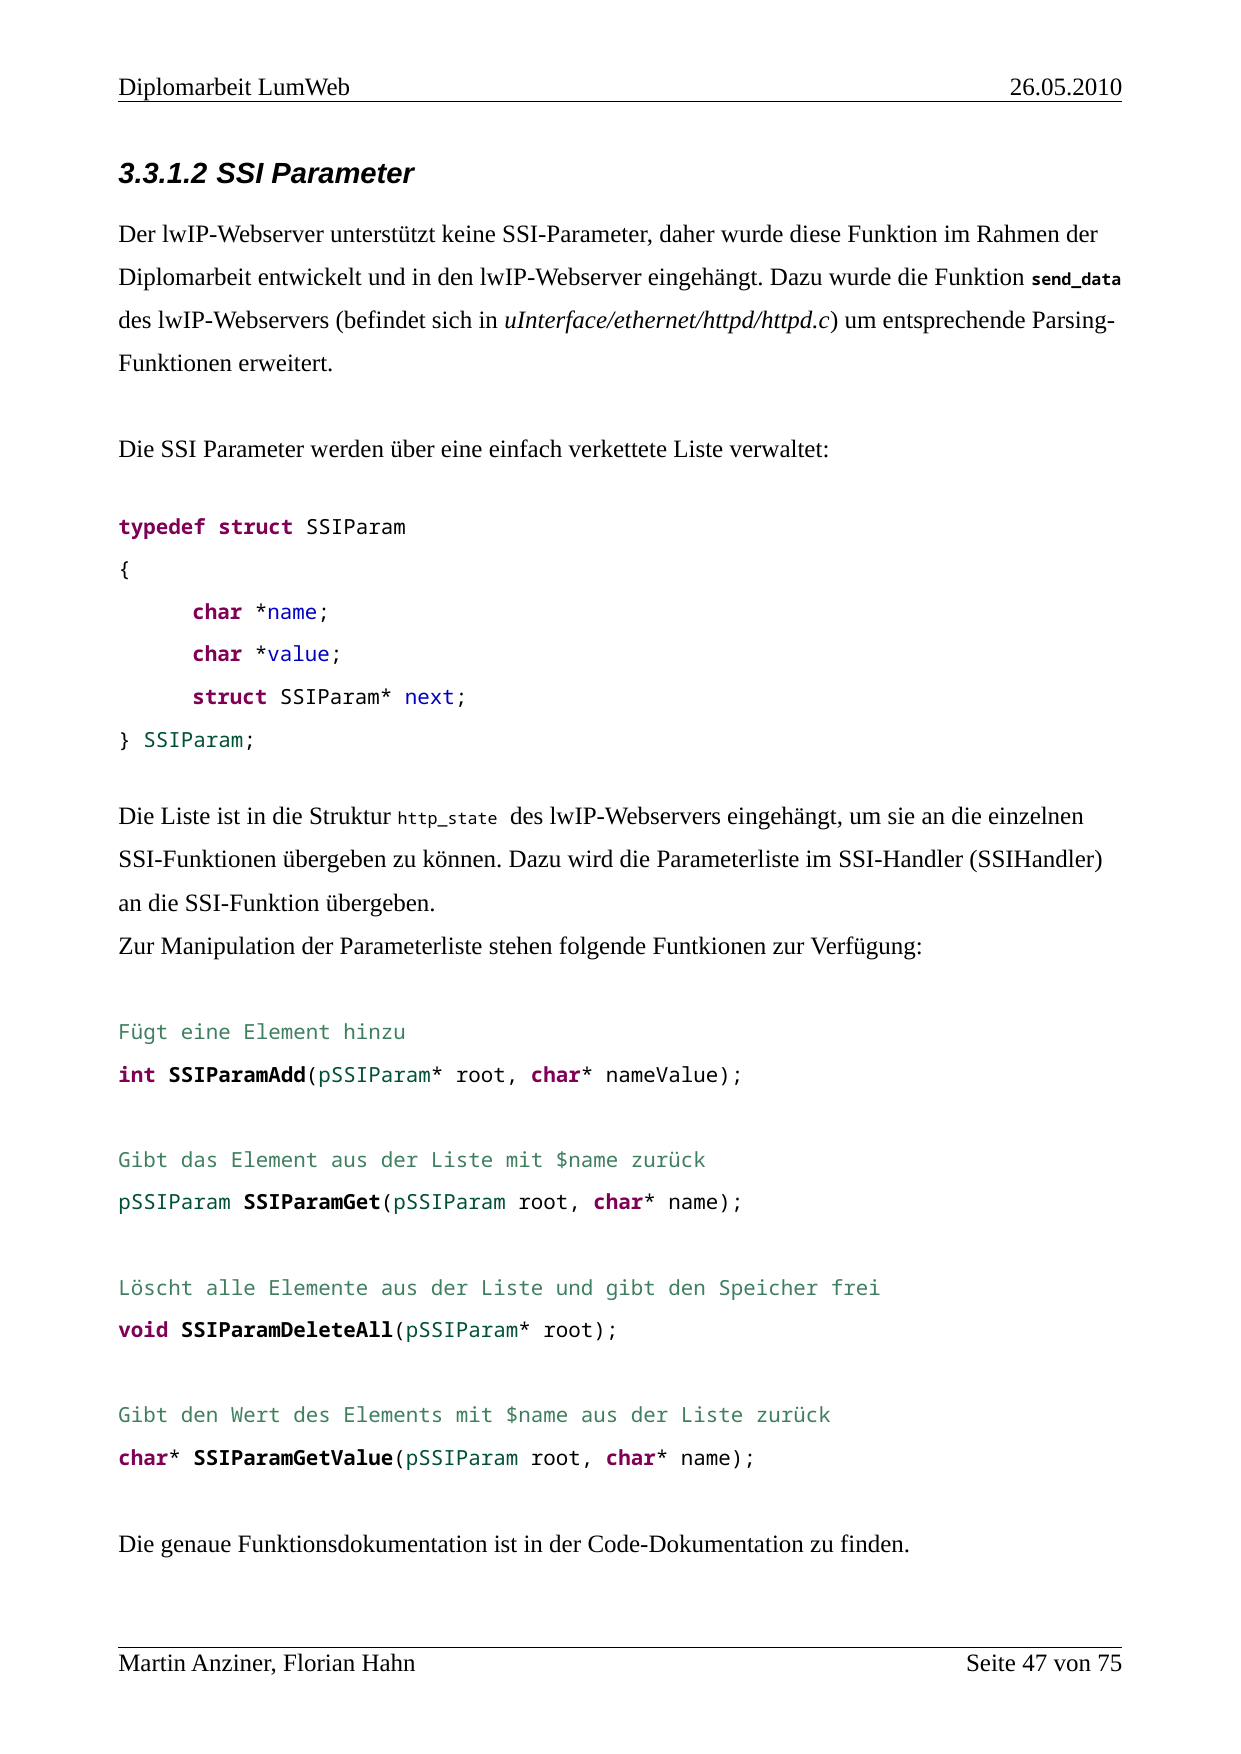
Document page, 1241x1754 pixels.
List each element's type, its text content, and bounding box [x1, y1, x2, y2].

text char *name; [118, 597, 1122, 625]
text { [118, 554, 1122, 583]
text typedef struct SSIParam [118, 512, 1122, 540]
text struct SSIParam* next; [118, 682, 1122, 711]
text char* SSIParamGetValue(pSSIParam root, char* name); [118, 1443, 1122, 1472]
text Die genaue Funktionsdokumentation ist in der Code-Dokumentation zu finden. [118, 1529, 1122, 1558]
text Zur Manipulation der Parameterliste stehen folgende Funtkionen zur Verfügung: [118, 931, 1122, 959]
text Die SSI Parameter werden über eine einfach verkettete Liste verwaltet: [118, 434, 1122, 463]
text int SSIParamAdd(pSSIParam* root, char* nameValue); [118, 1060, 1122, 1088]
text Gibt den Wert des Elements mit $name aus der Liste zurück [118, 1401, 1122, 1429]
text Der lwIP-Webserver unterstützt keine SSI-Parameter, daher wurde diese Funktion im Rahmen der Diplomarbeit entwickelt und in den lwIP-Webserver eingehängt. Dazu wurde die Funktion send_data des lwIP-Webservers (befindet sich in uInterface/ethernet/httpd/httpd.c) um entsprechende Parsing-Funktionen erweitert. [118, 219, 1122, 377]
text char *value; [118, 639, 1122, 668]
text Löscht alle Elemente aus der Liste und gibt den Speicher frei [118, 1273, 1122, 1301]
text } SSIParam; [118, 725, 1122, 753]
text void SSIParamDeleteAll(pSSIParam* root); [118, 1315, 1122, 1344]
text Die Liste ist in die Struktur http_state des lwIP-Webservers eingehängt, um sie an die einzelnen SSI-Funktionen übergeben zu können. Dazu wird die Parameterliste im SSI-Handler (SSIHandler) an die SSI-Funktion übergeben. [118, 801, 1122, 916]
text Fügt eine Element hinzu [118, 1017, 1122, 1046]
text Gibt das Element aus der Liste mit $name zurück [118, 1145, 1122, 1173]
subtitle SSI Parameter [118, 156, 1122, 190]
text pSSIParam SSIParamGet(pSSIParam root, char* name); [118, 1187, 1122, 1216]
